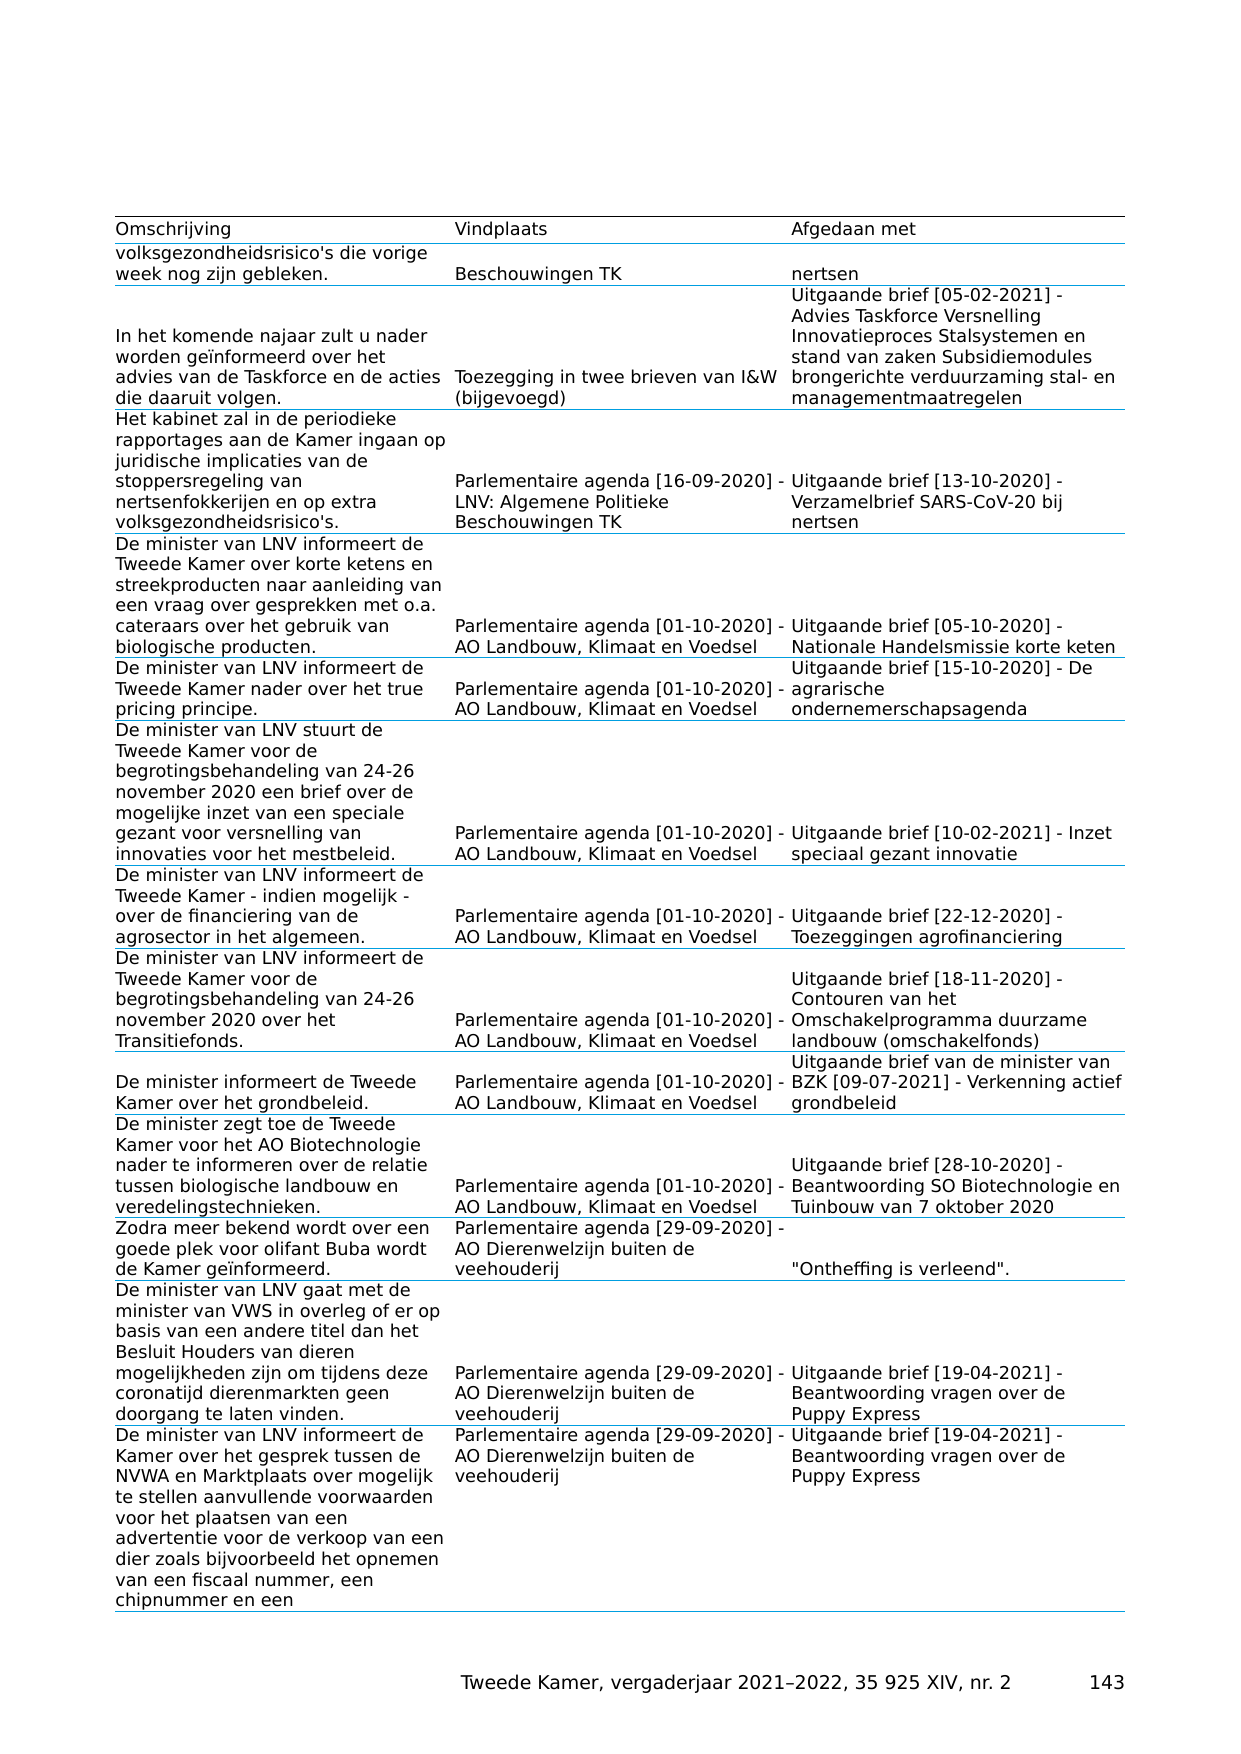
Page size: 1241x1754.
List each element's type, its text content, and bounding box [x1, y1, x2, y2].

table_cell De minister van LNV informeert de Tweede Kamer over korte ketens en streekproducten naar aanleiding van een vraag over gesprekken met o.a. cateraars over het gebruik van biologische producten. [115, 534, 452, 657]
table_cell Het kabinet zal in de periodieke rapportages aan de Kamer ingaan op juridische implicaties van de stoppersregeling van nertsenfokkerijen en op extra volksgezondheidsrisico's. [115, 410, 452, 533]
table_cell Uitgaande brief van de minister van BZK [09-07-2021] - Verkenning actief grondbeleid [788, 1052, 1125, 1114]
table_cell Toezegging in twee brieven van I&W (bijgevoegd) [452, 286, 788, 409]
table_cell De minister van LNV stuurt de Tweede Kamer voor de begrotingsbehandeling van 24-26 november 2020 een brief over de mogelijke inzet van een speciale gezant voor versnelling van innovaties voor het mestbeleid. [115, 721, 452, 864]
table_cell Uitgaande brief [19-04-2021] - Beantwoording vragen over de Puppy Express [788, 1426, 1125, 1611]
table_cell Vindplaats [452, 217, 788, 243]
table_cell Parlementaire agenda [01-10-2020] - AO Landbouw, Klimaat en Voedsel [452, 866, 788, 948]
table_cell Parlementaire agenda [29-09-2020] - AO Dierenwelzijn buiten de veehouderij [452, 1218, 788, 1280]
table_cell In het komende najaar zult u nader worden geïnformeerd over het advies van de Taskforce en de acties die daaruit volgen. [115, 286, 452, 409]
table_cell Uitgaande brief [18-11-2020] - Contouren van het Omschakelprogramma duurzame landbouw (omschakelfonds) [788, 949, 1125, 1051]
table_cell Uitgaande brief [19-04-2021] - Beantwoording vragen over de Puppy Express [788, 1281, 1125, 1424]
table_cell Zodra meer bekend wordt over een goede plek voor olifant Buba wordt de Kamer geïnformeerd. [115, 1218, 452, 1280]
table_cell Parlementaire agenda [29-09-2020] - AO Dierenwelzijn buiten de veehouderij [452, 1426, 788, 1611]
table_cell Parlementaire agenda [01-10-2020] - AO Landbouw, Klimaat en Voedsel [452, 658, 788, 720]
table_cell De minister van LNV informeert de Tweede Kamer voor de begrotingsbehandeling van 24-26 november 2020 over het Transitiefonds. [115, 949, 452, 1051]
table_cell Parlementaire agenda [16-09-2020] - LNV: Algemene Politieke Beschouwingen TK [452, 410, 788, 533]
table_cell Uitgaande brief [28-10-2020] - Beantwoording SO Biotechnologie en Tuinbouw van 7 oktober 2020 [788, 1115, 1125, 1217]
table_cell Uitgaande brief [22-12-2020] - Toezeggingen agrofinanciering [788, 866, 1125, 948]
table_cell Uitgaande brief [13-10-2020] - Verzamelbrief SARS-CoV-20 bij nertsen [788, 410, 1125, 533]
table_cell De minister van LNV informeert de Tweede Kamer nader over het true pricing principe. [115, 658, 452, 720]
table_cell De minister zegt toe de Tweede Kamer voor het AO Biotechnologie nader te informeren over de relatie tussen biologische landbouw en veredelingstechnieken. [115, 1115, 452, 1217]
table_cell Uitgaande brief [05-10-2020] - Nationale Handelsmissie korte keten [788, 534, 1125, 657]
table_cell Uitgaande brief [10-02-2021] - Inzet speciaal gezant innovatie [788, 721, 1125, 864]
table_header Toezeggingen Minister van Landbouw, Natuur en Voedselkwaliteit aan Tweede Kamer [115, 191, 1125, 216]
table_cell Uitgaande brief [05-02-2021] - Advies Taskforce Versnelling Innovatieproces Stalsystemen en stand van zaken Subsidiemodules brongerichte verduurzaming stal- en managementmaatregelen [788, 286, 1125, 409]
table_cell Parlementaire agenda [01-10-2020] - AO Landbouw, Klimaat en Voedsel [452, 1115, 788, 1217]
table_cell Omschrijving [115, 217, 452, 243]
table_cell nertsen [788, 244, 1125, 284]
table_cell De minister informeert de Tweede Kamer over het grondbeleid. [115, 1052, 452, 1114]
table_cell Beschouwingen TK [452, 244, 788, 284]
table_cell Parlementaire agenda [01-10-2020] - AO Landbouw, Klimaat en Voedsel [452, 1052, 788, 1114]
table_cell De minister van LNV informeert de Kamer over het gesprek tussen de NVWA en Marktplaats over mogelijk te stellen aanvullende voorwaarden voor het plaatsen van een advertentie voor de verkoop van een dier zoals bijvoorbeeld het opnemen van een fiscaal nummer, een chipnummer en een [115, 1426, 452, 1611]
table_cell volksgezondheidsrisico's die vorige week nog zijn gebleken. [115, 244, 452, 284]
table_cell Parlementaire agenda [01-10-2020] - AO Landbouw, Klimaat en Voedsel [452, 721, 788, 864]
table_cell De minister van LNV informeert de Tweede Kamer - indien mogelijk - over de financiering van de agrosector in het algemeen. [115, 866, 452, 948]
table_cell "Ontheffing is verleend". [788, 1218, 1125, 1280]
table_cell Parlementaire agenda [01-10-2020] - AO Landbouw, Klimaat en Voedsel [452, 534, 788, 657]
table_cell De minister van LNV gaat met de minister van VWS in overleg of er op basis van een andere titel dan het Besluit Houders van dieren mogelijkheden zijn om tijdens deze coronatijd dierenmarkten geen doorgang te laten vinden. [115, 1281, 452, 1424]
table_cell Parlementaire agenda [01-10-2020] - AO Landbouw, Klimaat en Voedsel [452, 949, 788, 1051]
table_cell Uitgaande brief [15-10-2020] - De agrarische ondernemerschapsagenda [788, 658, 1125, 720]
table_cell Afgedaan met [788, 217, 1125, 243]
table_cell Parlementaire agenda [29-09-2020] - AO Dierenwelzijn buiten de veehouderij [452, 1281, 788, 1424]
